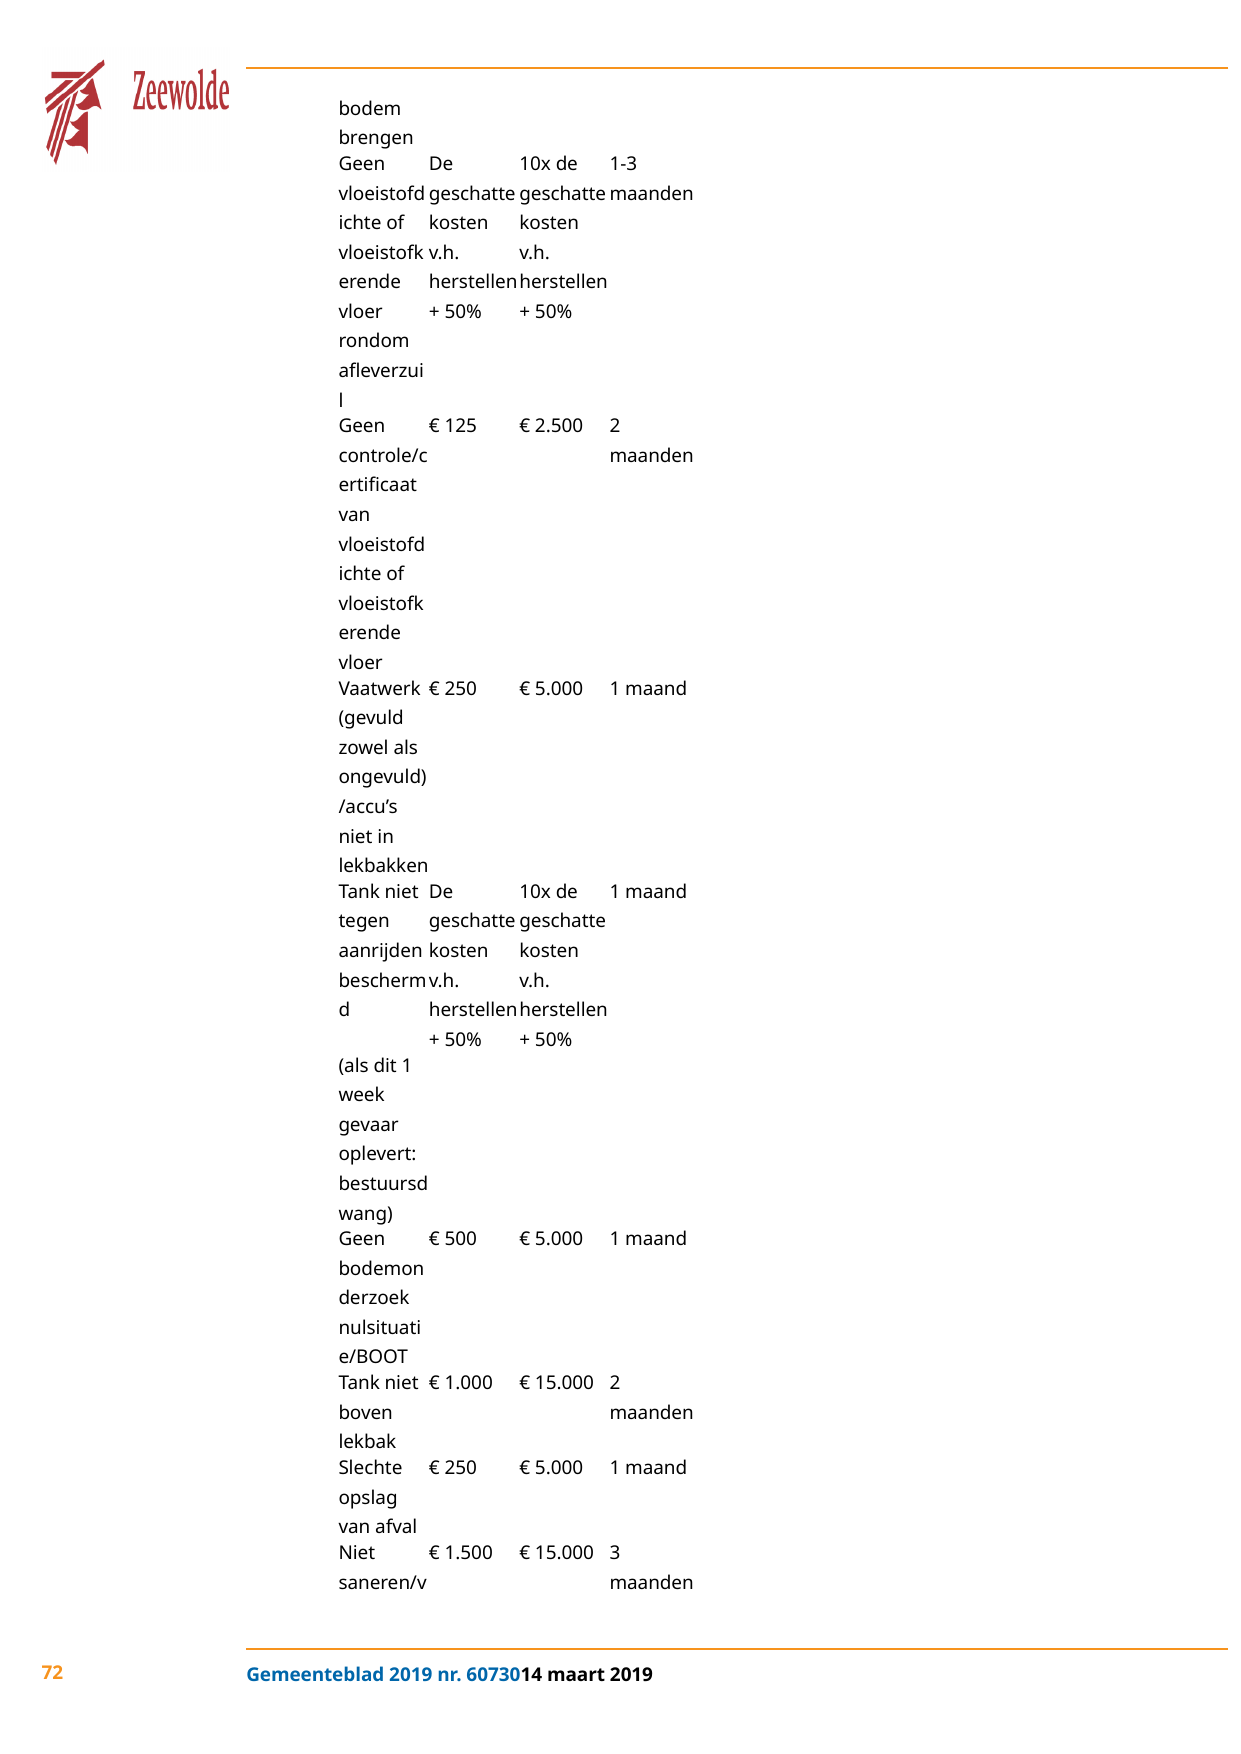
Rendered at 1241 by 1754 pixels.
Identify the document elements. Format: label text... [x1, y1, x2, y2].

table_cell Geen vloeistofdichte of vloeistofkerende vloer rondom afleverzuil [338, 150, 429, 412]
table_cell 1 maand [609, 878, 700, 1052]
table_cell Vaatwerk (gevuld zowel als ongevuld)/accu’s niet in lekbakken [338, 675, 429, 878]
table_cell bodem brengen [338, 95, 429, 150]
table_cell De geschatte kosten v.h. herstellen + 50% [429, 878, 519, 1052]
table_cell De geschatte kosten v.h. herstellen + 50% [429, 150, 519, 412]
table_cell (als dit 1 week gevaar oplevert: bestuursdwang) [338, 1052, 429, 1225]
table_cell € 250 [429, 1454, 519, 1539]
picture [41, 47, 231, 172]
table_cell € 5.000 [519, 1225, 609, 1369]
table_cell [248, 95, 338, 1594]
table_cell € 15.000 [519, 1370, 609, 1454]
table_cell € 1.500 [429, 1539, 519, 1594]
table_cell € 2.500 [519, 413, 609, 675]
table_cell Geen controle/certificaat van vloeistofdichte of vloeistofkerende vloer [338, 413, 429, 675]
table_cell [609, 1052, 700, 1225]
table_cell [429, 1052, 519, 1225]
table_cell 1 maand [609, 1454, 700, 1539]
table_cell 10x de geschatte kosten v.h. herstellen + 50% [519, 150, 609, 412]
table_cell Tank niet tegen aanrijden beschermd [338, 878, 429, 1052]
table_cell € 5.000 [519, 1454, 609, 1539]
table_cell € 5.000 [519, 675, 609, 878]
table_cell 10x de geschatte kosten v.h. herstellen + 50% [519, 878, 609, 1052]
table_cell 2 maanden [609, 1370, 700, 1454]
table_cell Tank niet boven lekbak [338, 1370, 429, 1454]
table_cell 1-3 maanden [609, 150, 700, 412]
table_cell Niet saneren/v [338, 1539, 429, 1594]
table_cell 1 maand [609, 1225, 700, 1369]
table_cell [429, 95, 519, 150]
table_cell 3 maanden [609, 1539, 700, 1594]
table_cell [519, 95, 609, 150]
table_cell Geen bodemonderzoek nulsituatie/BOOT [338, 1225, 429, 1369]
table_cell € 125 [429, 413, 519, 675]
table_cell € 15.000 [519, 1539, 609, 1594]
table_cell [609, 95, 700, 150]
table_cell Slechte opslag van afval [338, 1454, 429, 1539]
table_cell 1 maand [609, 675, 700, 878]
table_cell € 500 [429, 1225, 519, 1369]
table_cell € 1.000 [429, 1370, 519, 1454]
table_cell € 250 [429, 675, 519, 878]
table_cell [519, 1052, 609, 1225]
table_cell 2 maanden [609, 413, 700, 675]
